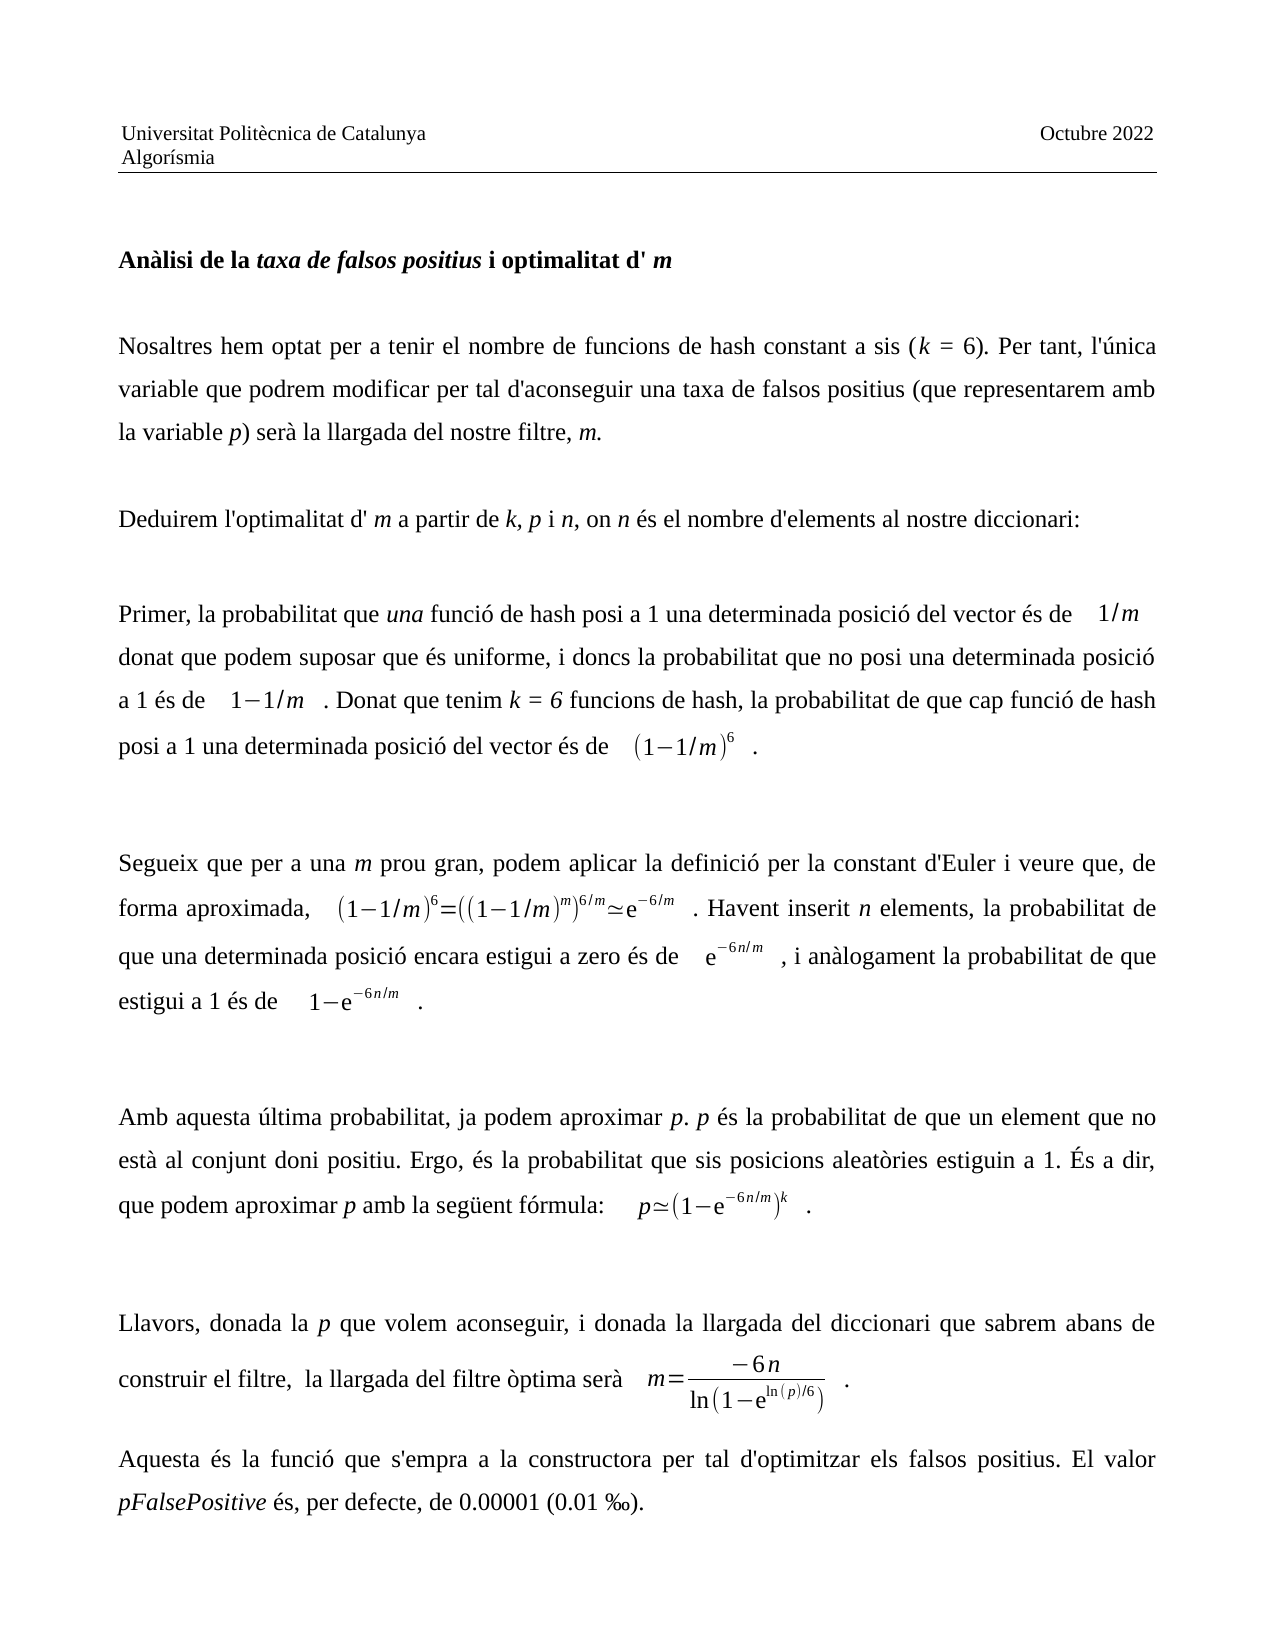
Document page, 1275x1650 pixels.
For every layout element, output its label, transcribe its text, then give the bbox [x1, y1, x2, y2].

text Primer, la probabilitat que una funció de hash posi a 1 una determinada posició del vector és de donat que podem suposar que és uniforme, i doncs la probabilitat que no posi una determinada posició a 1 és de . Donat que tenim k = 6 funcions de hash, la probabilitat de que cap funció de hash posi a 1 una determinada posició del vector és de . [118, 599, 1157, 761]
text Anàlisi de la taxa de falsos positius i optimalitat d' m [118, 245, 1157, 274]
text Segueix que per a una m prou gran, podem aplicar la definició per la constant d'Euler i veure que, de forma aproximada, . Havent inserit n elements, la probabilitat de que una determinada posició encara estigui a zero és de , i anàlogament la probabilitat de que estigui a 1 és de . [118, 848, 1157, 1015]
text Llavors, donada la p que volem aconseguir, i donada la llargada del diccionari que sabrem abans de construir el filtre, la llargada del filtre òptima serà . [118, 1308, 1157, 1415]
text Amb aquesta última probabilitat, ja podem aproximar p. p és la probabilitat de que un element que no està al conjunt doni positiu. Ergo, és la probabilitat que sis posicions aleatòries estiguin a 1. És a dir, que podem aproximar p amb la següent fórmula: . [118, 1102, 1157, 1221]
text Nosaltres hem optat per a tenir el nombre de funcions de hash constant a sis (k = 6). Per tant, l'única variable que podrem modificar per tal d'aconseguir una taxa de falsos positius (que representarem amb la variable p) serà la llargada del nostre filtre, m. [118, 331, 1157, 446]
text Aquesta és la funció que s'empra a la constructora per tal d'optimitzar els falsos positius. El valor pFalsePositive és, per defecte, de 0.00001 (0.01 ‰). [118, 1444, 1157, 1516]
text Deduirem l'optimalitat d' m a partir de k, p i n, on n és el nombre d'elements al nostre diccionari: [118, 504, 1157, 532]
